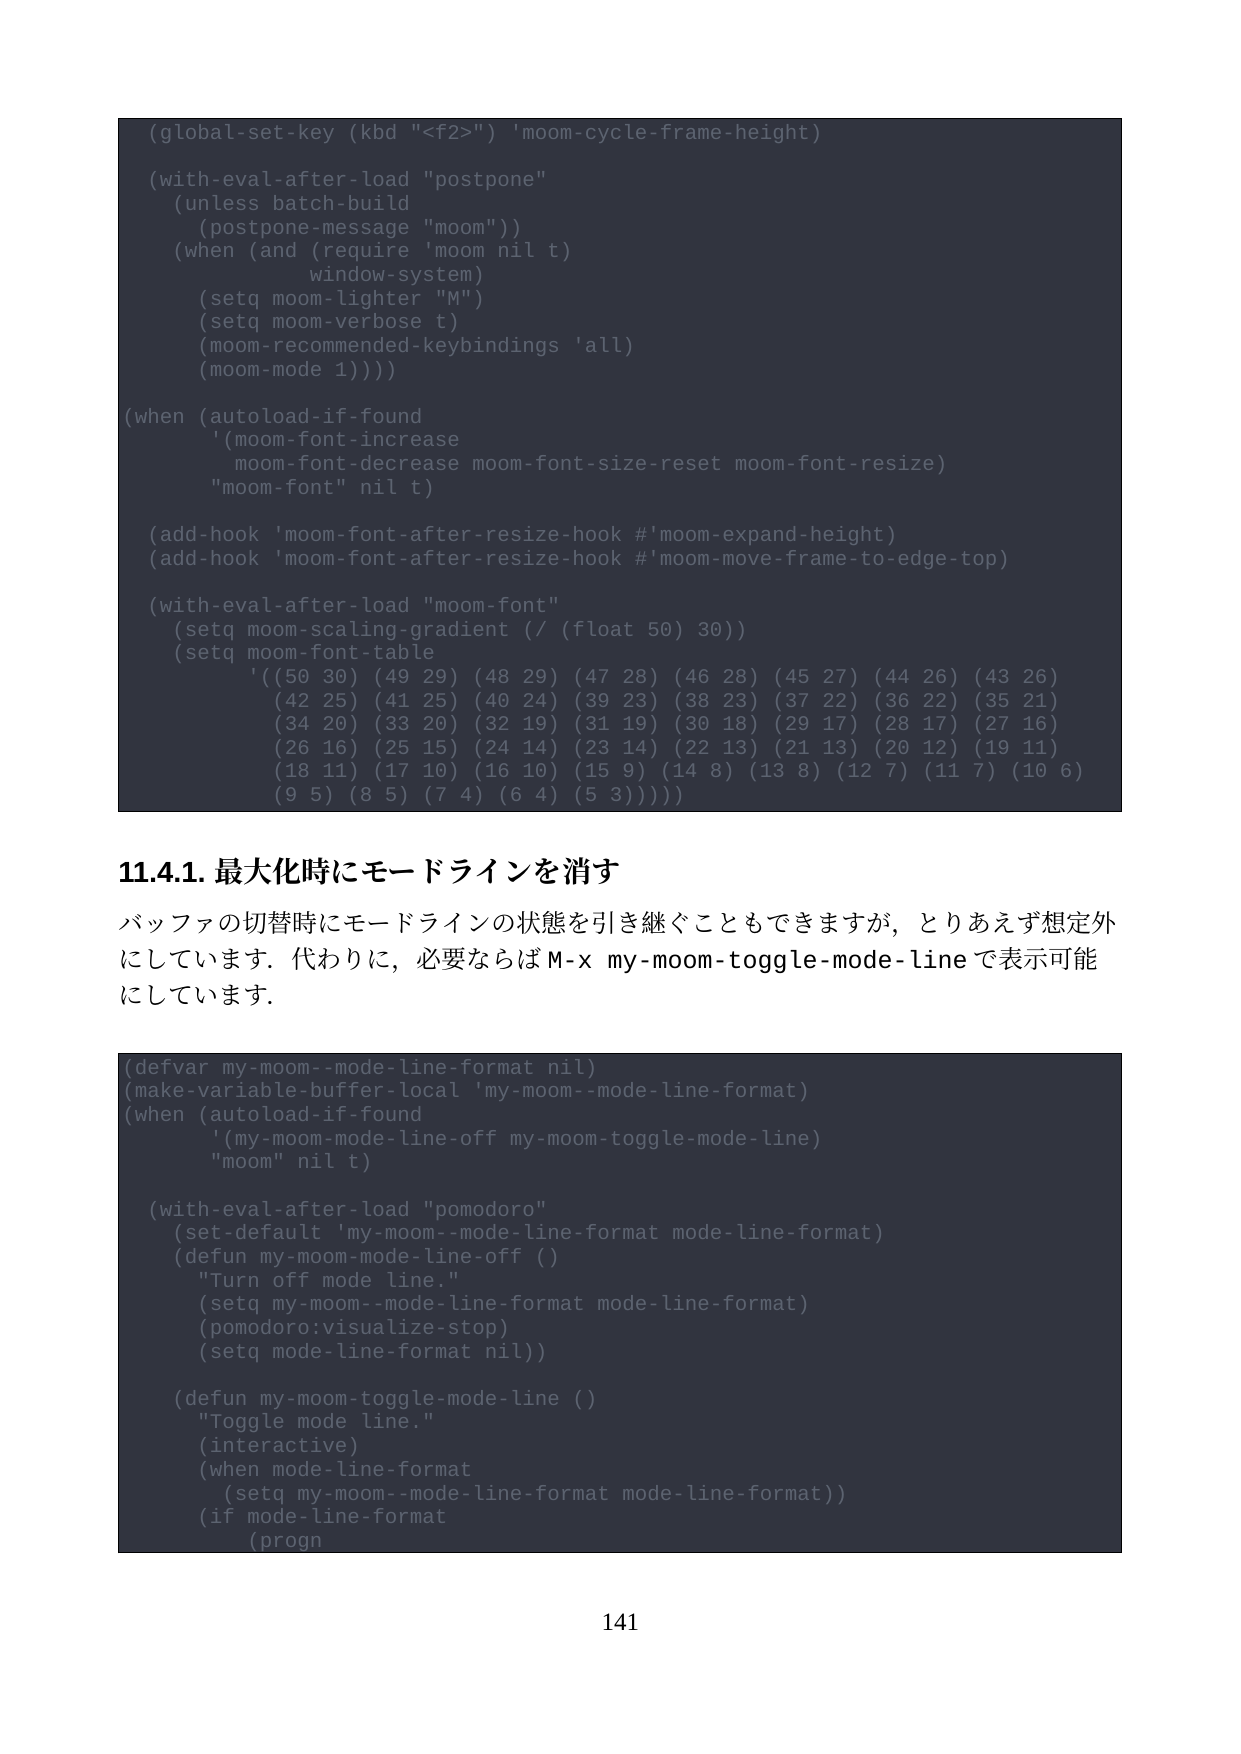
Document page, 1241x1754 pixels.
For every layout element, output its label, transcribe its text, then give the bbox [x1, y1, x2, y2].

text "Turn off mode line." [119, 1266, 1121, 1289]
text "Toggle mode line." [119, 1408, 1121, 1431]
text (set-default 'my-moom--mode-line-format mode-line-format) [119, 1218, 1121, 1242]
text (when (and (require 'moom nil t) [119, 236, 1121, 260]
text (with-eval-after-load "postpone" [119, 165, 1121, 189]
text window-system) [119, 260, 1121, 284]
text (when (autoload-if-found [119, 1100, 1121, 1124]
text "moom" nil t) [119, 1147, 1121, 1171]
text バッファの切替時にモードラインの状態を引き継ぐこともできますが，とりあえず想定外にしています．代わりに，必要ならば M-x my-moom-toggle-mode-line で表示可能にしています． [118, 903, 1122, 1040]
text (add-hook 'moom-font-after-resize-hook #'moom-move-frame-to-edge-top) [119, 544, 1121, 567]
text moom-font-decrease moom-font-size-reset moom-font-resize) [119, 449, 1121, 473]
text '(moom-font-increase [119, 426, 1121, 449]
text (9 5) (8 5) (7 4) (6 4) (5 3))))) [119, 780, 1121, 811]
text (42 25) (41 25) (40 24) (39 23) (38 23) (37 22) (36 22) (35 21) [119, 686, 1121, 709]
text (defvar my-moom--mode-line-format nil) [119, 1054, 1121, 1077]
text (defun my-moom-mode-line-off () [119, 1242, 1121, 1266]
text (pomodoro:visualize-stop) [119, 1313, 1121, 1337]
text (moom-mode 1)))) [119, 354, 1121, 378]
text (make-variable-buffer-local 'my-moom--mode-line-format) [119, 1077, 1121, 1100]
text (with-eval-after-load "pomodoro" [119, 1195, 1121, 1218]
text (if mode-line-format [119, 1502, 1121, 1526]
text (setq moom-lighter "M") [119, 284, 1121, 307]
text (setq my-moom--mode-line-format mode-line-format)) [119, 1478, 1121, 1502]
text (unless batch-build [119, 189, 1121, 213]
text (with-eval-after-load "moom-font" [119, 591, 1121, 615]
text (setq moom-verbose t) [119, 307, 1121, 331]
subtitle 最大化時にモードラインを消す [118, 849, 1122, 891]
text (setq mode-line-format nil)) [119, 1337, 1121, 1360]
text "moom-font" nil t) [119, 473, 1121, 496]
text (18 11) (17 10) (16 10) (15 9) (14 8) (13 8) (12 7) (11 7) (10 6) [119, 757, 1121, 780]
text (interactive) [119, 1431, 1121, 1455]
text (when (autoload-if-found [119, 402, 1121, 426]
text (setq moom-font-table [119, 638, 1121, 662]
text (defun my-moom-toggle-mode-line () [119, 1384, 1121, 1408]
text '(my-moom-mode-line-off my-moom-toggle-mode-line) [119, 1124, 1121, 1147]
text (global-set-key (kbd "<f2>") 'moom-cycle-frame-height) [119, 119, 1121, 142]
text (moom-recommended-keybindings 'all) [119, 331, 1121, 354]
text (when mode-line-format [119, 1455, 1121, 1478]
text (setq my-moom--mode-line-format mode-line-format) [119, 1289, 1121, 1313]
text (setq moom-scaling-gradient (/ (float 50) 30)) [119, 615, 1121, 638]
text (postpone-message "moom")) [119, 213, 1121, 236]
text (add-hook 'moom-font-after-resize-hook #'moom-expand-height) [119, 520, 1121, 544]
text '((50 30) (49 29) (48 29) (47 28) (46 28) (45 27) (44 26) (43 26) [119, 662, 1121, 686]
text (progn [119, 1526, 1121, 1552]
text (34 20) (33 20) (32 19) (31 19) (30 18) (29 17) (28 17) (27 16) [119, 709, 1121, 733]
text (26 16) (25 15) (24 14) (23 14) (22 13) (21 13) (20 12) (19 11) [119, 733, 1121, 757]
